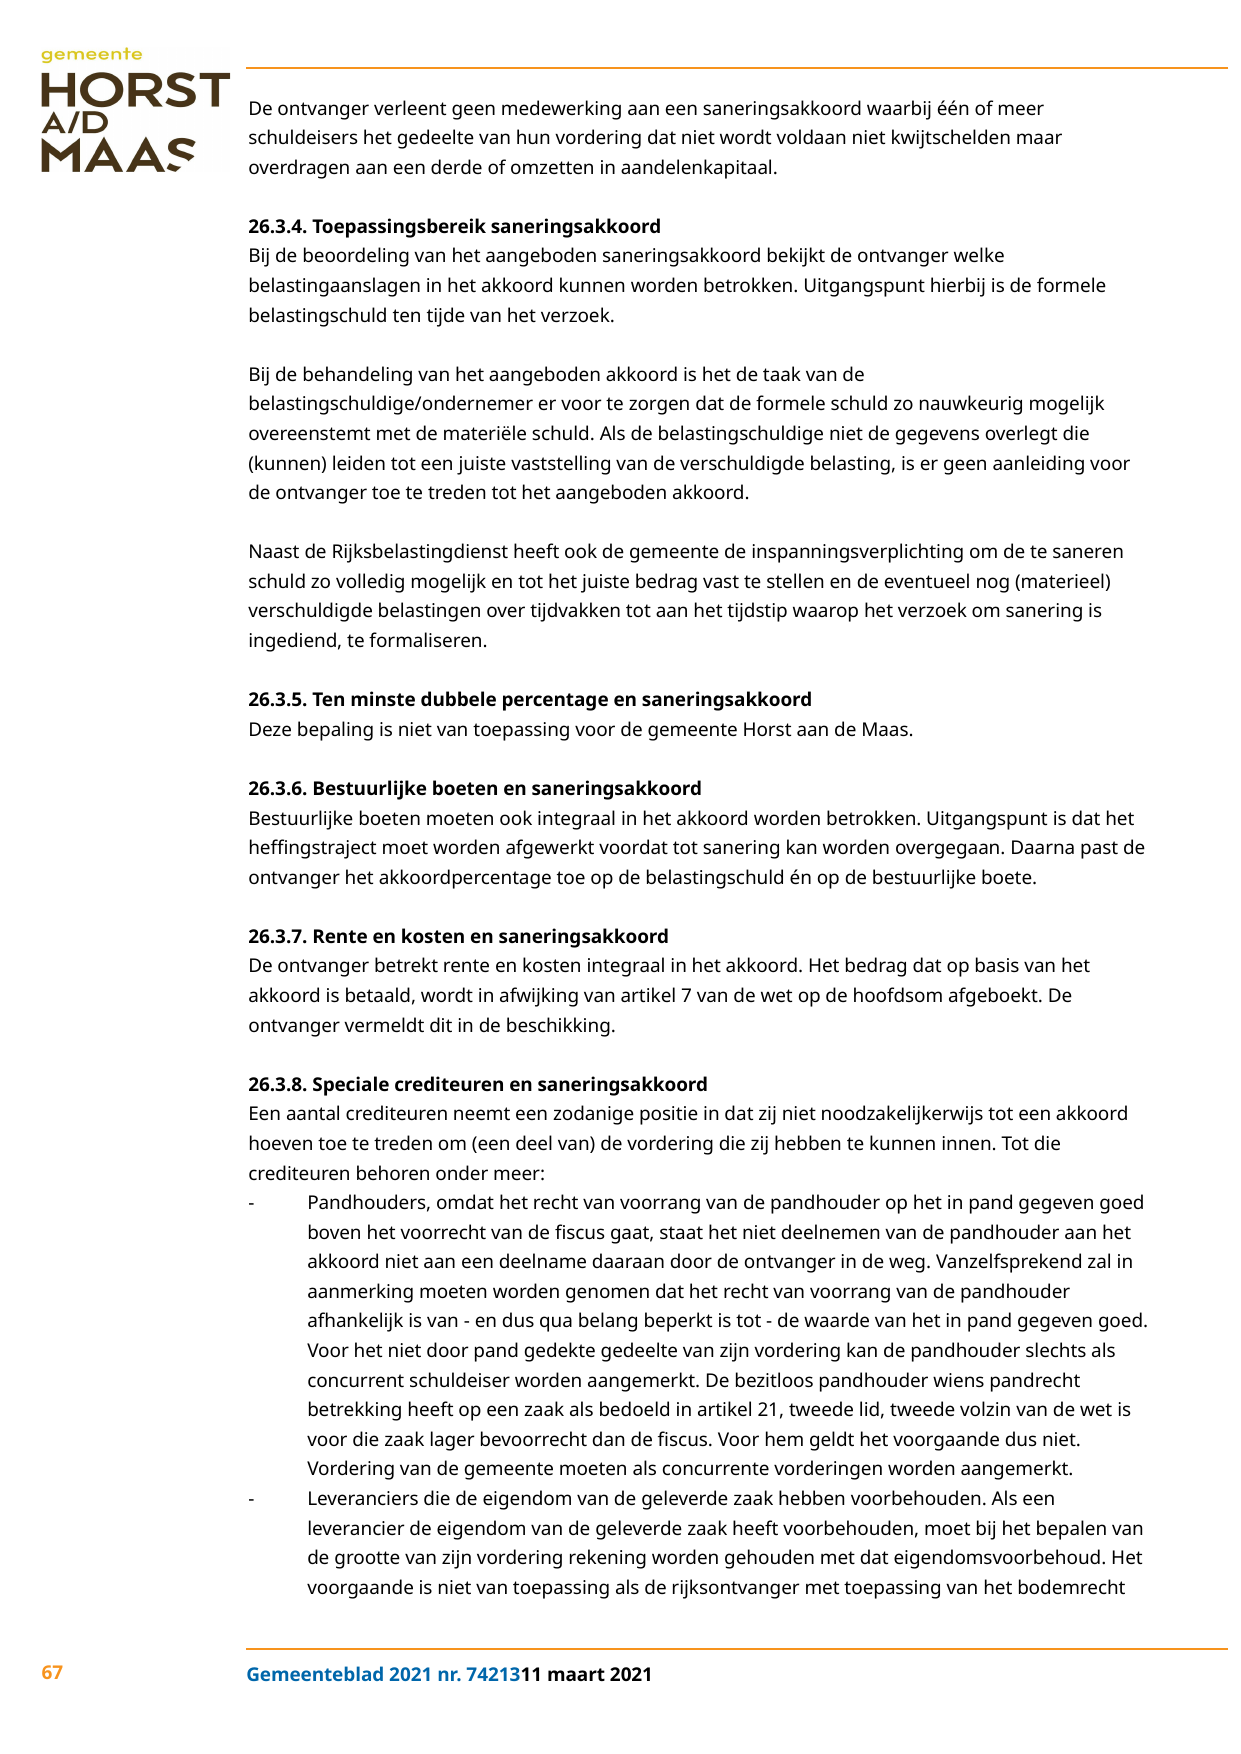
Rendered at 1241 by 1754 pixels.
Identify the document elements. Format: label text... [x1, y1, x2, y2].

text Een aantal crediteuren neemt een zodanige positie in dat zij niet noodzakelijkerwijs tot een akkoord hoeven toe te treden om (een deel van) de vordering die zij hebben te kunnen innen. Tot die crediteuren behoren onder meer: [248, 1101, 1152, 1186]
text 26.3.8. Speciale crediteuren en saneringsakkoord [248, 1071, 1152, 1097]
picture [41, 47, 231, 172]
text 26.3.7. Rente en kosten en saneringsakkoord [248, 923, 1152, 949]
text Bij de behandeling van het aangeboden akkoord is het de taak van de belastingschuldige/ondernemer er voor te zorgen dat de formele schuld zo nauwkeurig mogelijk overeenstemt met de materiële schuld. Als de belastingschuldige niet de gegevens overlegt die (kunnen) leiden tot een juiste vaststelling van de verschuldigde belasting, is er geen aanleiding voor de ontvanger toe te treden tot het aangeboden akkoord. [248, 361, 1152, 505]
text 26.3.4. Toepassingsbereik saneringsakkoord [248, 213, 1152, 239]
text De ontvanger betrekt rente en kosten integraal in het akkoord. Het bedrag dat op basis van het akkoord is betaald, wordt in afwijking van artikel 7 van de wet op de hoofdsom afgeboekt. De ontvanger vermeldt dit in de beschikking. [248, 953, 1152, 1038]
text Bij de beoordeling van het aangeboden saneringsakkoord bekijkt de ontvanger welke belastingaanslagen in het akkoord kunnen worden betrokken. Uitgangspunt hierbij is de formele belastingschuld ten tijde van het verzoek. [248, 243, 1152, 328]
text 26.3.6. Bestuurlijke boeten en saneringsakkoord [248, 775, 1152, 801]
text Naast de Rijksbelastingdienst heeft ook de gemeente de inspanningsverplichting om de te saneren schuld zo volledig mogelijk en tot het juiste bedrag vast te stellen en de eventueel nog (materieel) verschuldigde belastingen over tijdvakken tot aan het tijdstip waarop het verzoek om sanering is ingediend, te formaliseren. [248, 538, 1152, 653]
text Deze bepaling is niet van toepassing voor de gemeente Horst aan de Maas. [248, 716, 1152, 742]
text De ontvanger verleent geen medewerking aan een saneringsakkoord waarbij één of meer schuldeisers het gedeelte van hun vordering dat niet wordt voldaan niet kwijtschelden maar overdragen aan een derde of omzetten in aandelenkapitaal. [248, 95, 1152, 180]
list Pandhouders, omdat het recht van voorrang van de pandhouder op het in pand gegeven goed boven het voorrecht van de fiscus gaat, staat het niet deelnemen van de pandhouder aan het akkoord niet aan een deelname daaraan door de ontvanger in de weg. Vanzelfsprekend zal in aanmerking moeten worden genomen dat het recht van voorrang van de pandhouder afhankelijk is van - en dus qua belang beperkt is tot - de waarde van het in pand gegeven goed. Voor het niet door pand gedekte gedeelte van zijn vordering kan de pandhouder slechts als concurrent schuldeiser worden aangemerkt. De bezitloos pandhouder wiens pandrecht betrekking heeft op een zaak als bedoeld in artikel 21, tweede lid, tweede volzin van de wet is voor die zaak lager bevoorrecht dan de fiscus. Voor hem geldt het voorgaande dus niet. Vordering van de gemeente moeten als concurrente vorderingen worden aangemerkt. [248, 1189, 1152, 1481]
text Bestuurlijke boeten moeten ook integraal in het akkoord worden betrokken. Uitgangspunt is dat het heffingstraject moet worden afgewerkt voordat tot sanering kan worden overgegaan. Daarna past de ontvanger het akkoordpercentage toe op de belastingschuld én op de bestuurlijke boete. [248, 805, 1152, 890]
list Leveranciers die de eigendom van de geleverde zaak hebben voorbehouden. Als een leverancier de eigendom van de geleverde zaak heeft voorbehouden, moet bij het bepalen van de grootte van zijn vordering rekening worden gehouden met dat eigendomsvoorbehoud. Het voorgaande is niet van toepassing als de rijksontvanger met toepassing van het bodemrecht [248, 1485, 1152, 1600]
text 26.3.5. Ten minste dubbele percentage en saneringsakkoord [248, 686, 1152, 712]
